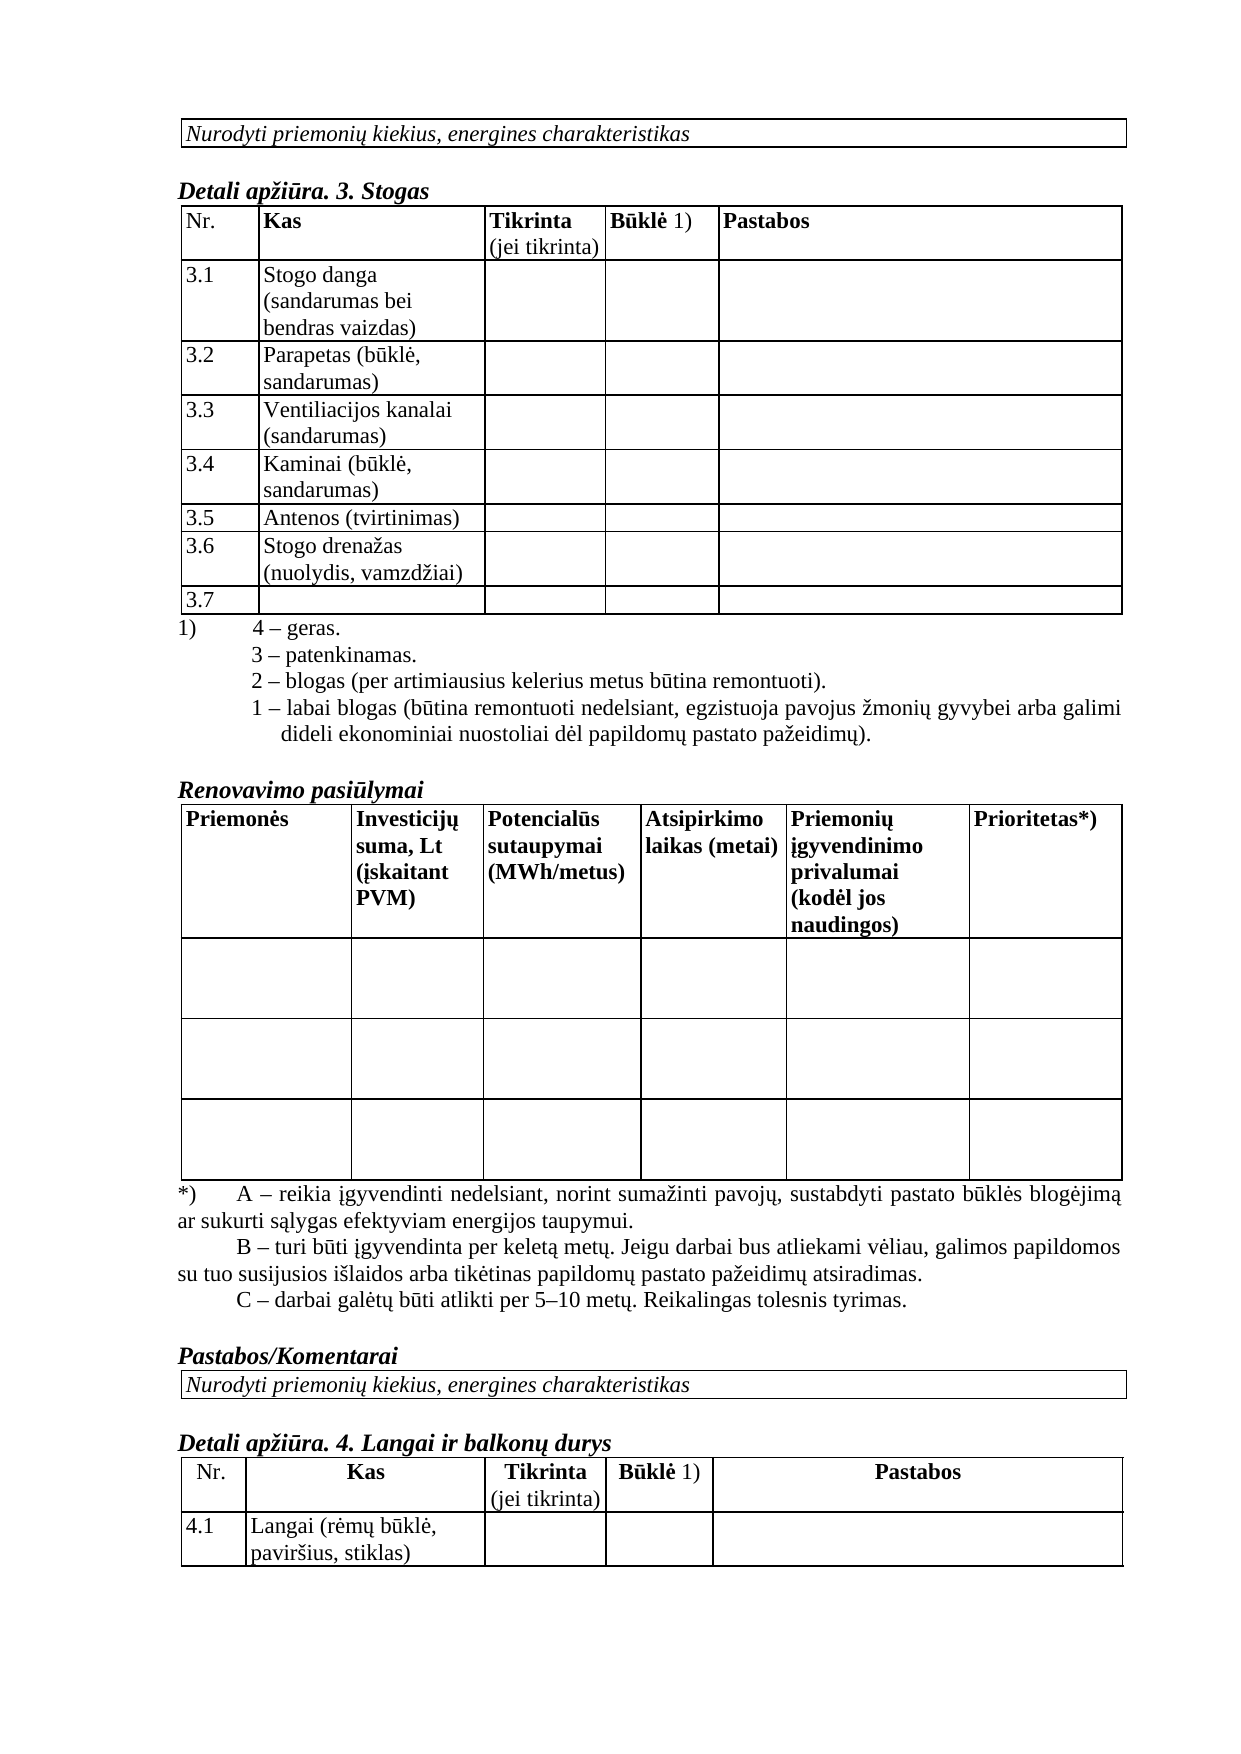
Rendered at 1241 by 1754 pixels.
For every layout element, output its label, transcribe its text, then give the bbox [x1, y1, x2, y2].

table_cell [720, 396, 1121, 448]
table_cell [720, 261, 1121, 340]
table_header Būklė 1) [606, 207, 718, 259]
text B – turi būti įgyvendinta per keletą metų. Jeigu darbai bus atliekami vėliau, galimos papildomos su tuo susijusios išlaidos arba tikėtinas papildomų pastato pažeidimų atsiradimas. [177, 1233, 1122, 1286]
text 1) 4 – geras. [177, 614, 1122, 641]
table_cell [486, 396, 605, 448]
table_cell [642, 1100, 786, 1179]
text Detali apžiūra. 4. Langai ir balkonų durys [177, 1428, 1122, 1457]
table_cell [486, 532, 605, 585]
table_cell [720, 450, 1121, 503]
table_header Prioritetas*) [970, 805, 1121, 937]
table_header Priemonės [182, 805, 351, 937]
table_cell [182, 939, 351, 1018]
table_cell Stogo danga (sandarumas bei bendras vaizdas) [260, 261, 484, 340]
table_cell [606, 450, 718, 503]
table_cell [486, 505, 605, 531]
text 1 – labai blogas (būtina remontuoti nedelsiant, egzistuoja pavojus žmonių gyvybei arba galimi dideli ekonominiai nuostoliai dėl papildomų pastato pažeidimų). [251, 693, 1122, 746]
table_cell 3.1 [182, 261, 258, 340]
table_cell [970, 1100, 1121, 1179]
table_header Pastabos [714, 1458, 1122, 1511]
table_header Būklė 1) [607, 1458, 712, 1511]
table_header Investicijų suma, Lt (įskaitant PVM) [352, 805, 483, 937]
table_cell [352, 1100, 483, 1179]
table_cell Antenos (tvirtinimas) [260, 505, 484, 531]
table_header Potencialūs sutaupymai (MWh/metus) [484, 805, 640, 937]
table_cell [606, 587, 718, 613]
table_cell [970, 939, 1121, 1018]
table_cell [486, 1513, 605, 1565]
text 3 – patenkinamas. [251, 641, 1122, 667]
text Renovavimo pasiūlymai [177, 775, 1122, 804]
table_cell [787, 1100, 969, 1179]
table_cell 3.2 [182, 342, 258, 394]
table_cell 3.5 [182, 505, 258, 531]
table_cell [352, 1019, 483, 1098]
table_header Pastabos [720, 207, 1121, 259]
table_cell [606, 396, 718, 448]
table_cell [606, 532, 718, 585]
table_cell [484, 1019, 640, 1098]
table_cell 4.1 [182, 1513, 245, 1565]
text Pastabos/Komentarai [177, 1341, 1122, 1370]
table_cell [642, 1019, 786, 1098]
table_cell [352, 939, 483, 1018]
text Detali apžiūra. 3. Stogas [177, 176, 1122, 205]
table_cell [606, 342, 718, 394]
table_cell [182, 1100, 351, 1179]
table_cell Stogo drenažas (nuolydis, vamzdžiai) [260, 532, 484, 585]
table_header Nurodyti priemonių kiekius, energines charakteristikas [182, 120, 1126, 146]
table_cell [720, 587, 1121, 613]
table_cell 3.6 [182, 532, 258, 585]
table_cell [486, 587, 605, 613]
table_cell [606, 261, 718, 340]
table_header Tikrinta (jei tikrinta) [486, 207, 605, 259]
table_cell [970, 1019, 1121, 1098]
text *) A – reikia įgyvendinti nedelsiant, norint sumažinti pavojų, sustabdyti pastato būklės blogėjimą ar sukurti sąlygas efektyviam energijos taupymui. [177, 1181, 1122, 1233]
table_cell 3.3 [182, 396, 258, 448]
table_header Nurodyti priemonių kiekius, energines charakteristikas [182, 1371, 1126, 1398]
table_cell [260, 587, 484, 613]
table_cell 3.4 [182, 450, 258, 503]
text 2 – blogas (per artimiausius kelerius metus būtina remontuoti). [251, 667, 1122, 693]
table_header Kas [247, 1458, 484, 1511]
table_cell [787, 939, 969, 1018]
table_cell Langai (rėmų būklė, paviršius, stiklas) [247, 1513, 484, 1565]
table_cell Kaminai (būklė, sandarumas) [260, 450, 484, 503]
table_header Priemonių įgyvendinimo privalumai (kodėl jos naudingos) [787, 805, 969, 937]
table_cell Parapetas (būklė, sandarumas) [260, 342, 484, 394]
table_header Kas [260, 207, 484, 259]
table_cell [720, 505, 1121, 531]
table_cell [484, 1100, 640, 1179]
table_cell 3.7 [182, 587, 258, 613]
table_cell Ventiliacijos kanalai (sandarumas) [260, 396, 484, 448]
table_header Tikrinta (jei tikrinta) [486, 1458, 605, 1511]
table_cell [714, 1513, 1122, 1565]
text C – darbai galėtų būti atlikti per 5–10 metų. Reikalingas tolesnis tyrimas. [177, 1286, 1122, 1312]
table_cell [606, 505, 718, 531]
table_cell [642, 939, 786, 1018]
table_cell [720, 532, 1121, 585]
table_cell [484, 939, 640, 1018]
table_cell [486, 342, 605, 394]
table_cell [182, 1019, 351, 1098]
table_cell [486, 261, 605, 340]
table_cell [720, 342, 1121, 394]
table_cell [787, 1019, 969, 1098]
table_cell [486, 450, 605, 503]
table_header Atsipirkimo laikas (metai) [642, 805, 786, 937]
table_header Nr. [182, 207, 258, 259]
table_cell [607, 1513, 712, 1565]
table_header Nr. [182, 1458, 245, 1511]
